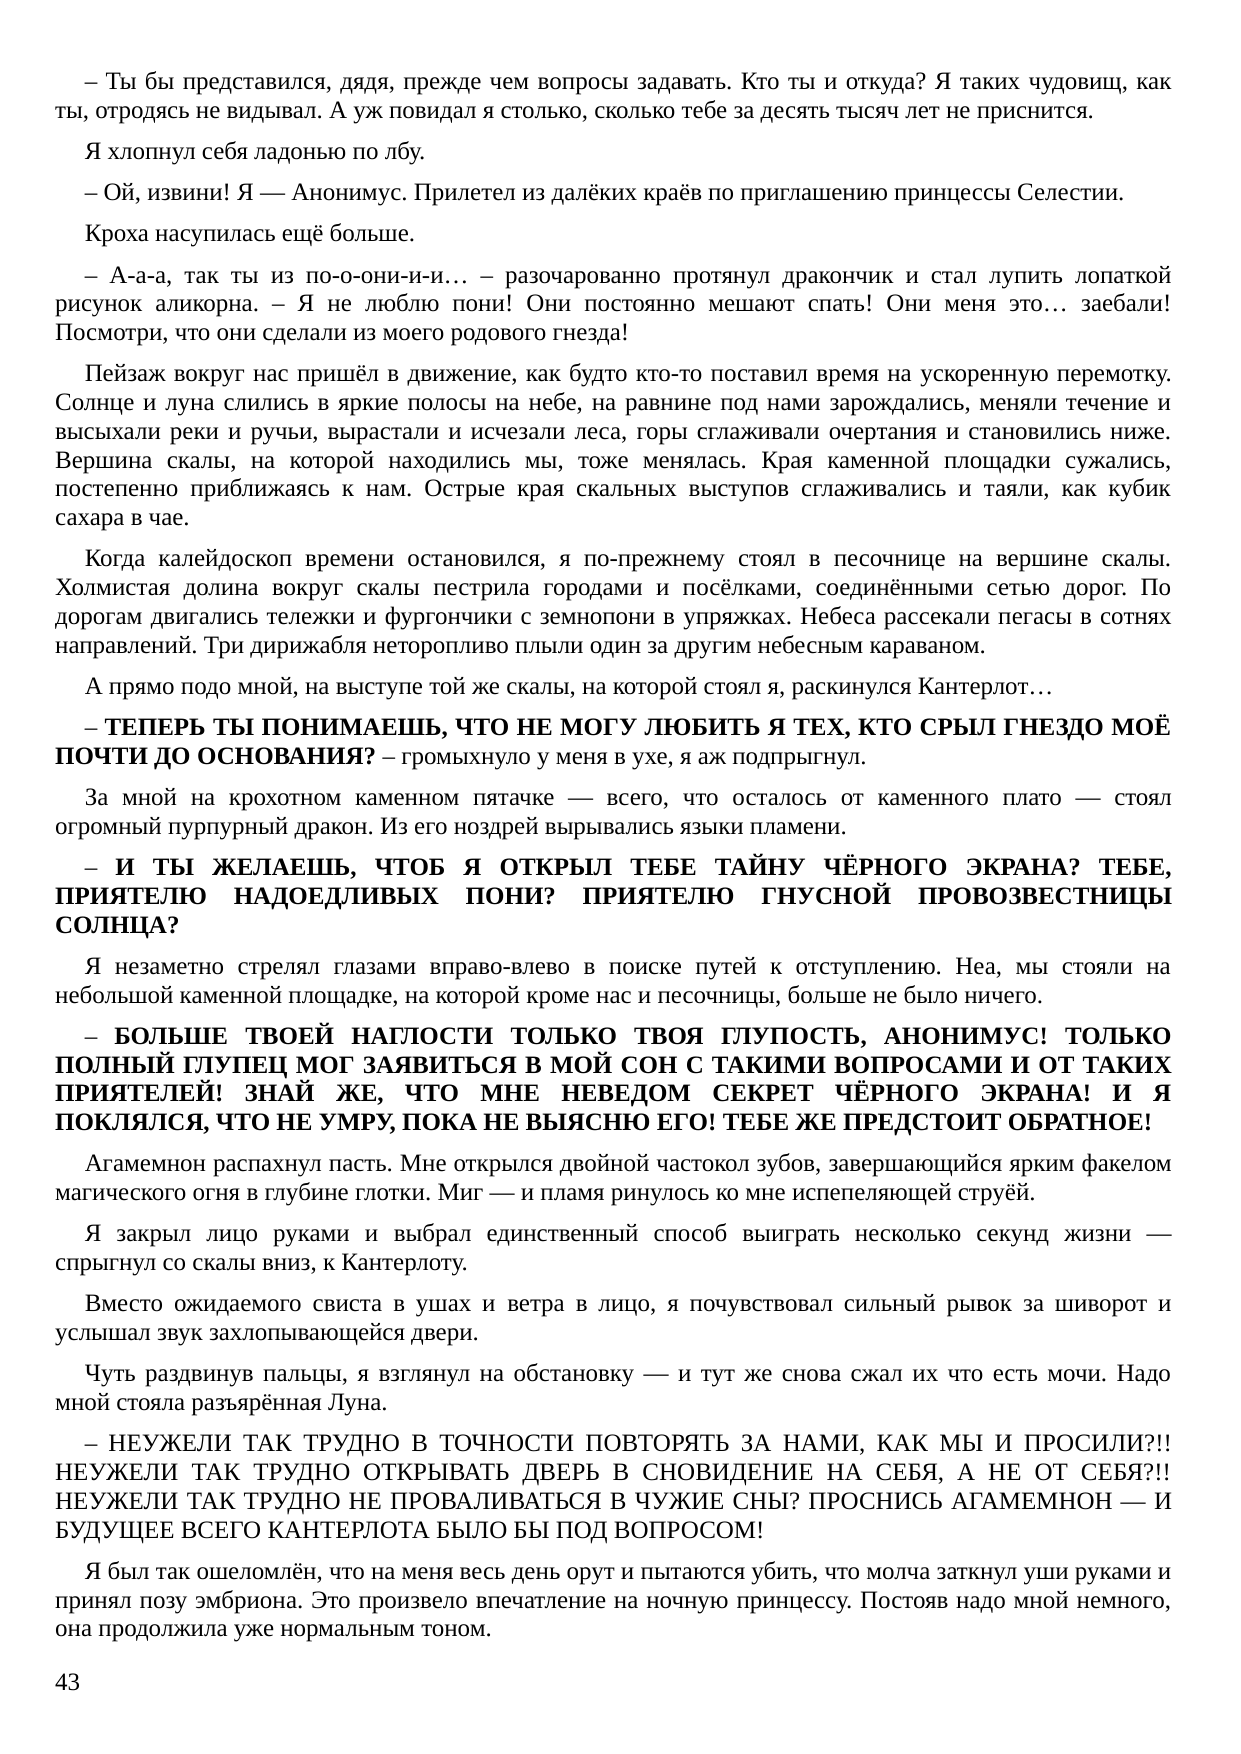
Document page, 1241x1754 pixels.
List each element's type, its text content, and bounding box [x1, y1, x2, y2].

text За мной на крохотном каменном пятачке — всего, что осталось от каменного плато — стоял огромный пурпурный дракон. Из его ноздрей вырывались языки пламени. [55, 782, 1173, 840]
text Кроха насупилась ещё больше. [55, 218, 1173, 247]
text – БОЛЬШЕ ТВОЕЙ НАГЛОСТИ ТОЛЬКО ТВОЯ ГЛУПОСТЬ, АНОНИМУС! ТОЛЬКО ПОЛНЫЙ ГЛУПЕЦ МОГ ЗАЯВИТЬСЯ В МОЙ СОН С ТАКИМИ ВОПРОСАМИ И ОТ ТАКИХ ПРИЯТЕЛЕЙ! ЗНАЙ ЖЕ, ЧТО МНЕ НЕВЕДОМ СЕКРЕТ ЧЁРНОГО ЭКРАНА! И Я ПОКЛЯЛСЯ, ЧТО НЕ УМРУ, ПОКА НЕ ВЫЯСНЮ ЕГО! ТЕБЕ ЖЕ ПРЕДСТОИТ ОБРАТНОЕ! [55, 1021, 1173, 1136]
text Я закрыл лицо руками и выбрал единственный способ выиграть несколько секунд жизни — спрыгнул со скалы вниз, к Кантерлоту. [55, 1218, 1173, 1276]
text – А-а-а, так ты из по-о-они-и-и… – разочарованно протянул дракончик и стал лупить лопаткой рисунок аликорна. – Я не люблю пони! Они постоянно мешают спать! Они меня это… заебали! Посмотри, что они сделали из моего родового гнезда! [55, 260, 1173, 346]
text – НЕУЖЕЛИ ТАК ТРУДНО В ТОЧНОСТИ ПОВТОРЯТЬ ЗА НАМИ, КАК МЫ И ПРОСИЛИ?!! НЕУЖЕЛИ ТАК ТРУДНО ОТКРЫВАТЬ ДВЕРЬ В СНОВИДЕНИЕ НА СЕБЯ, А НЕ ОТ СЕБЯ?!! НЕУЖЕЛИ ТАК ТРУДНО НЕ ПРОВАЛИВАТЬСЯ В ЧУЖИЕ СНЫ? ПРОСНИСЬ АГАМЕМНОН — И БУДУЩЕЕ ВСЕГО КАНТЕРЛОТА БЫЛО БЫ ПОД ВОПРОСОМ! [55, 1428, 1173, 1543]
text – ТЕПЕРЬ ТЫ ПОНИМАЕШЬ, ЧТО НЕ МОГУ ЛЮБИТЬ Я ТЕХ, КТО СРЫЛ ГНЕЗДО МОЁ ПОЧТИ ДО ОСНОВАНИЯ? – громыхнуло у меня в ухе, я аж подпрыгнул. [55, 712, 1173, 770]
text Я незаметно стрелял глазами вправо-влево в поиске путей к отступлению. Неа, мы стояли на небольшой каменной площадке, на которой кроме нас и песочницы, больше не было ничего. [55, 951, 1173, 1008]
text Чуть раздвинув пальцы, я взглянул на обстановку — и тут же снова сжал их что есть мочи. Надо мной стояла разъярённая Луна. [55, 1358, 1173, 1416]
text Я был так ошеломлён, что на меня весь день орут и пытаются убить, что молча заткнул уши руками и принял позу эмбриона. Это произвело впечатление на ночную принцессу. Постояв надо мной немного, она продолжила уже нормальным тоном. [55, 1556, 1173, 1642]
text Вместо ожидаемого свиста в ушах и ветра в лицо, я почувствовал сильный рывок за шиворот и услышал звук захлопывающейся двери. [55, 1288, 1173, 1346]
text А прямо подо мной, на выступе той же скалы, на которой стоял я, раскинулся Кантерлот… [55, 671, 1173, 700]
text Агамемнон распахнул пасть. Мне открылся двойной частокол зубов, завершающийся ярким факелом магического огня в глубине глотки. Миг — и пламя ринулось ко мне испепеляющей струёй. [55, 1148, 1173, 1206]
text Когда калейдоскоп времени остановился, я по-прежнему стоял в песочнице на вершине скалы. Холмистая долина вокруг скалы пестрила городами и посёлками, соединёнными сетью дорог. По дорогам двигались тележки и фургончики с земнопони в упряжках. Небеса рассекали пегасы в сотнях направлений. Три дирижабля неторопливо плыли один за другим небесным караваном. [55, 543, 1173, 658]
text – Ты бы представился, дядя, прежде чем вопросы задавать. Кто ты и откуда? Я таких чудовищ, как ты, отродясь не видывал. А уж повидал я столько, сколько тебе за десять тысяч лет не приснится. [55, 66, 1173, 123]
text Пейзаж вокруг нас пришёл в движение, как будто кто-то поставил время на ускоренную перемотку. Солнце и луна слились в яркие полосы на небе, на равнине под нами зарождались, меняли течение и высыхали реки и ручьи, вырастали и исчезали леса, горы сглаживали очертания и становились ниже. Вершина скалы, на которой находились мы, тоже менялась. Края каменной площадки сужались, постепенно приближаясь к нам. Острые края скальных выступов сглаживались и таяли, как кубик сахара в чае. [55, 358, 1173, 531]
text – И ТЫ ЖЕЛАЕШЬ, ЧТОБ Я ОТКРЫЛ ТЕБЕ ТАЙНУ ЧЁРНОГО ЭКРАНА? ТЕБЕ, ПРИЯТЕЛЮ НАДОЕДЛИВЫХ ПОНИ? ПРИЯТЕЛЮ ГНУСНОЙ ПРОВОЗВЕСТНИЦЫ СОЛНЦА? [55, 852, 1173, 938]
text – Ой, извини! Я — Анонимус. Прилетел из далёких краёв по приглашению принцессы Селестии. [55, 177, 1173, 206]
text Я хлопнул себя ладонью по лбу. [55, 136, 1173, 165]
